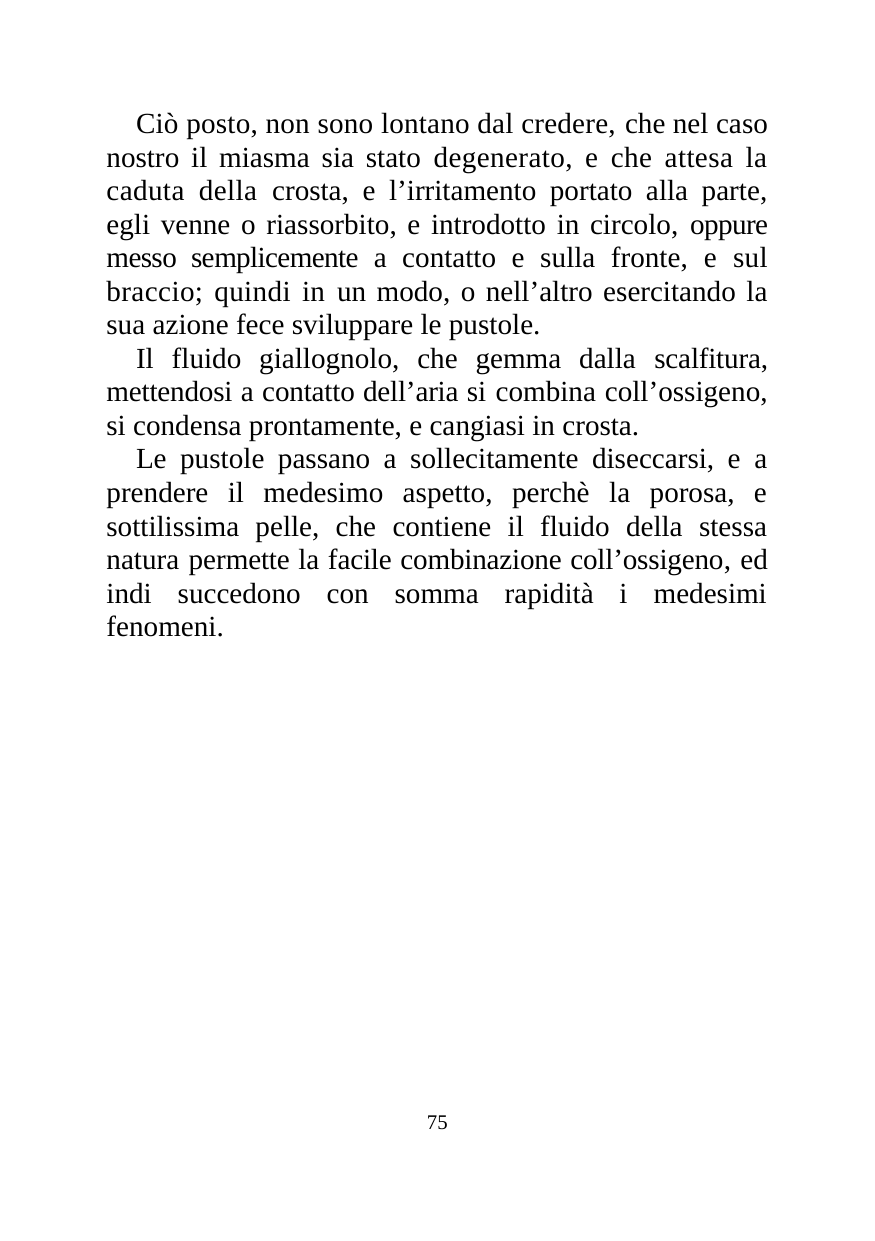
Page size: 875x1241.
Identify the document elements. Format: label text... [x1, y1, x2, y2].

text Il fluido giallognolo, che gemma dalla scalfitura, mettendosi a contatto dell’aria si combina coll’ossigeno, si condensa prontamente, e cangiasi in crosta. [106, 341, 768, 442]
text Le pustole passano a sollecitamente diseccarsi, e a prendere il medesimo aspetto, perchè la porosa, e sottilissima pelle, che contiene il fluido della stessa natura permette la facile combinazione coll’ossigeno, ed indi succedono con somma rapidità i medesimi fenomeni. [106, 442, 768, 643]
text Ciò posto, non sono lontano dal credere, che nel caso nostro il miasma sia stato degenerato, e che attesa la caduta della crosta, e l’irritamento portato alla parte, egli venne o riassorbito, e introdotto in circolo, oppure messo semplicemente a contatto e sulla fronte, e sul braccio; quindi in un modo, o nell’altro esercitando la sua azione fece sviluppare le pustole. [106, 106, 768, 341]
